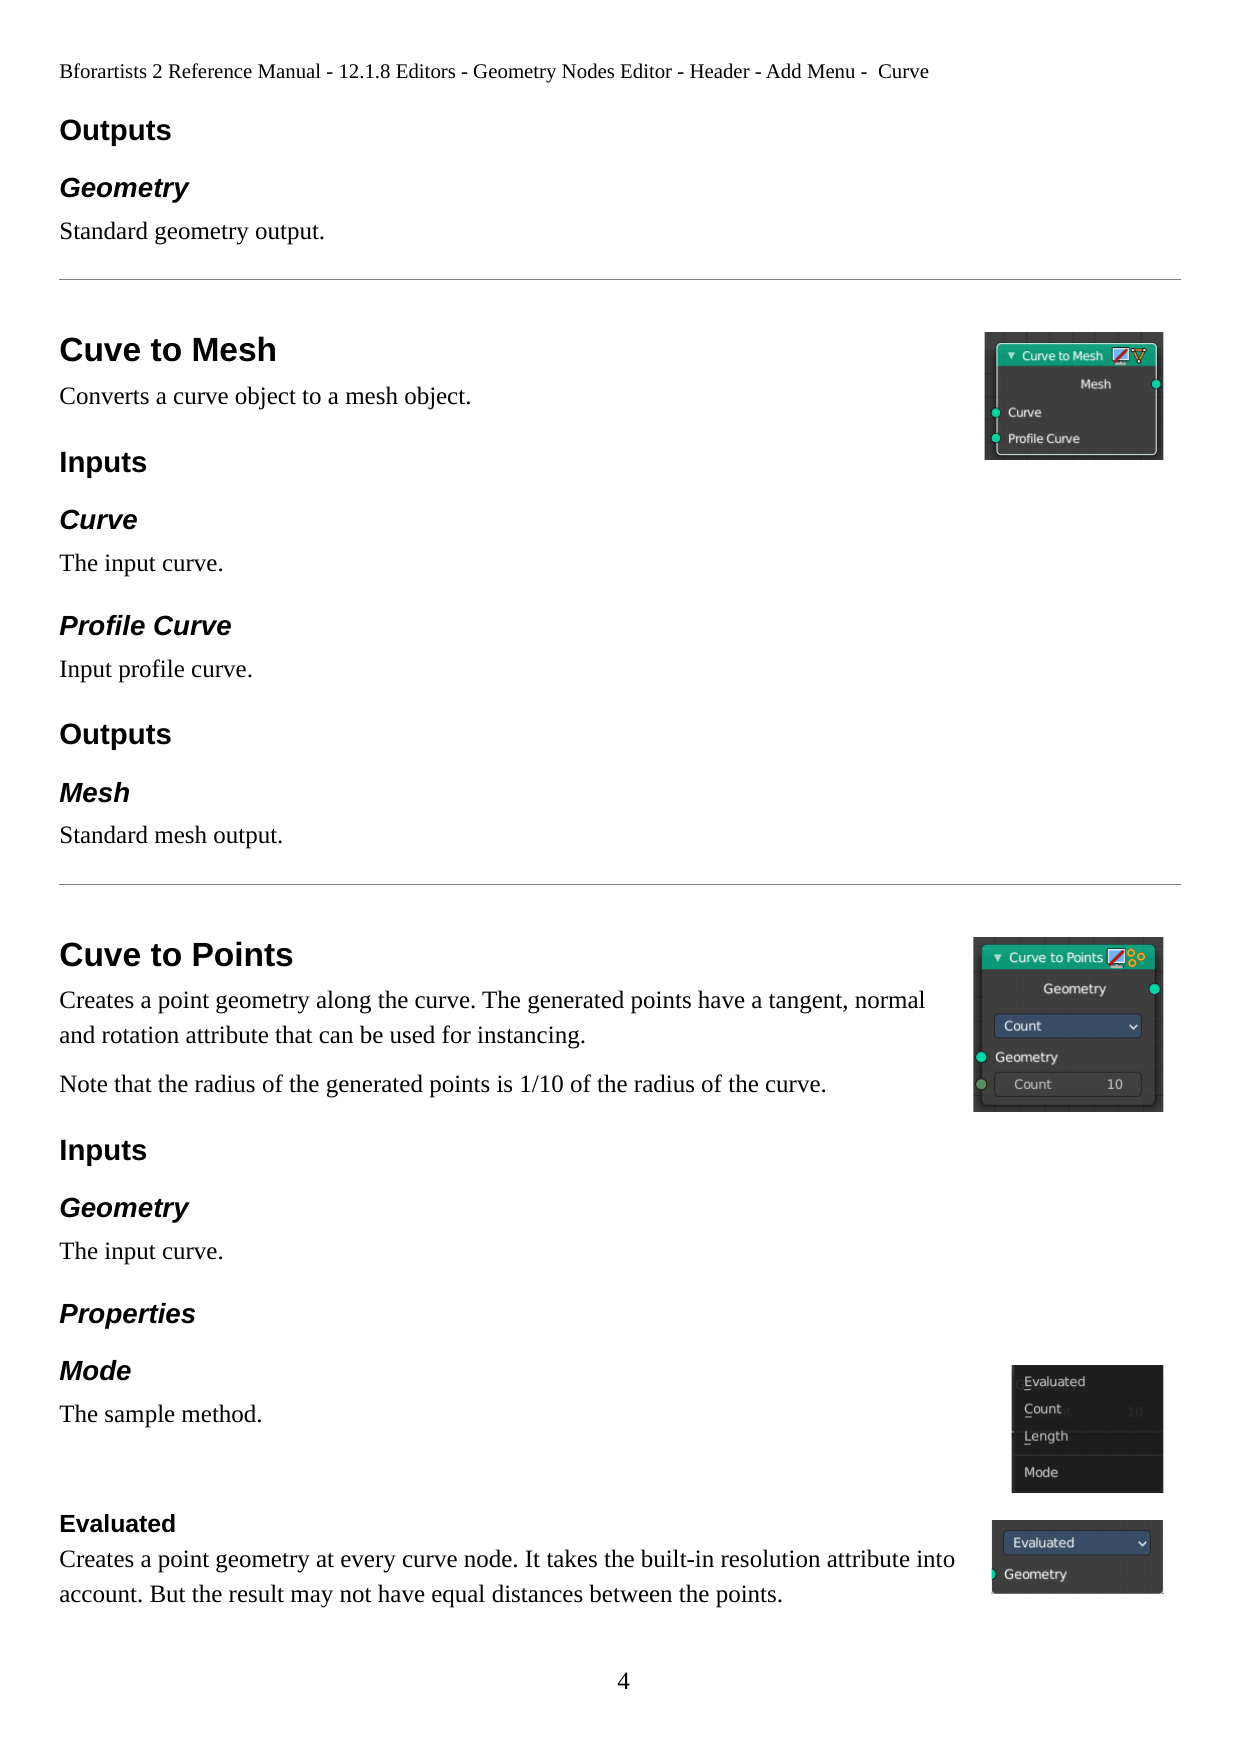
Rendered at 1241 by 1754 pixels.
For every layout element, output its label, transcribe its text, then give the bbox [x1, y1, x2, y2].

picture [1011, 1365, 1164, 1493]
text Input profile curve. [59, 654, 1181, 682]
text The input curve. [59, 548, 1181, 576]
text Creates a point geometry at every curve node. It takes the built-in resolution attribute into account. But the result may not have equal distances between the points. [59, 1544, 1181, 1607]
subtitle Inputs [59, 1133, 1181, 1167]
text The sample method. [59, 1399, 1011, 1427]
subtitle Cuve to Mesh [59, 330, 1181, 368]
text Converts a curve object to a mesh object. [59, 381, 984, 410]
subtitle Evaluated [59, 1509, 1181, 1538]
subtitle Curve [59, 503, 1181, 535]
subtitle Mesh [59, 776, 1181, 808]
picture [984, 332, 1164, 460]
subtitle Mode [59, 1354, 1181, 1386]
text [1164, 1399, 1181, 1427]
picture [973, 937, 1164, 1112]
text Note that the radius of the generated points is 1/10 of the radius of the curve. [59, 1069, 973, 1098]
picture [991, 1520, 1164, 1594]
text Creates a point geometry along the curve. The generated points have a tangent, normal and rotation attribute that can be used for instancing. [59, 986, 973, 1049]
text Standard geometry output. [59, 216, 1181, 244]
subtitle Outputs [59, 113, 1181, 146]
subtitle Outputs [59, 717, 1181, 751]
subtitle Geometry [59, 1192, 1181, 1223]
subtitle Cuve to Points [59, 934, 1181, 973]
text The input curve. [59, 1236, 1181, 1265]
subtitle Inputs [59, 444, 1181, 478]
subtitle Profile Curve [59, 609, 1181, 641]
subtitle Geometry [59, 171, 1181, 203]
subtitle Properties [59, 1297, 1181, 1329]
text Standard mesh output. [59, 820, 1181, 849]
